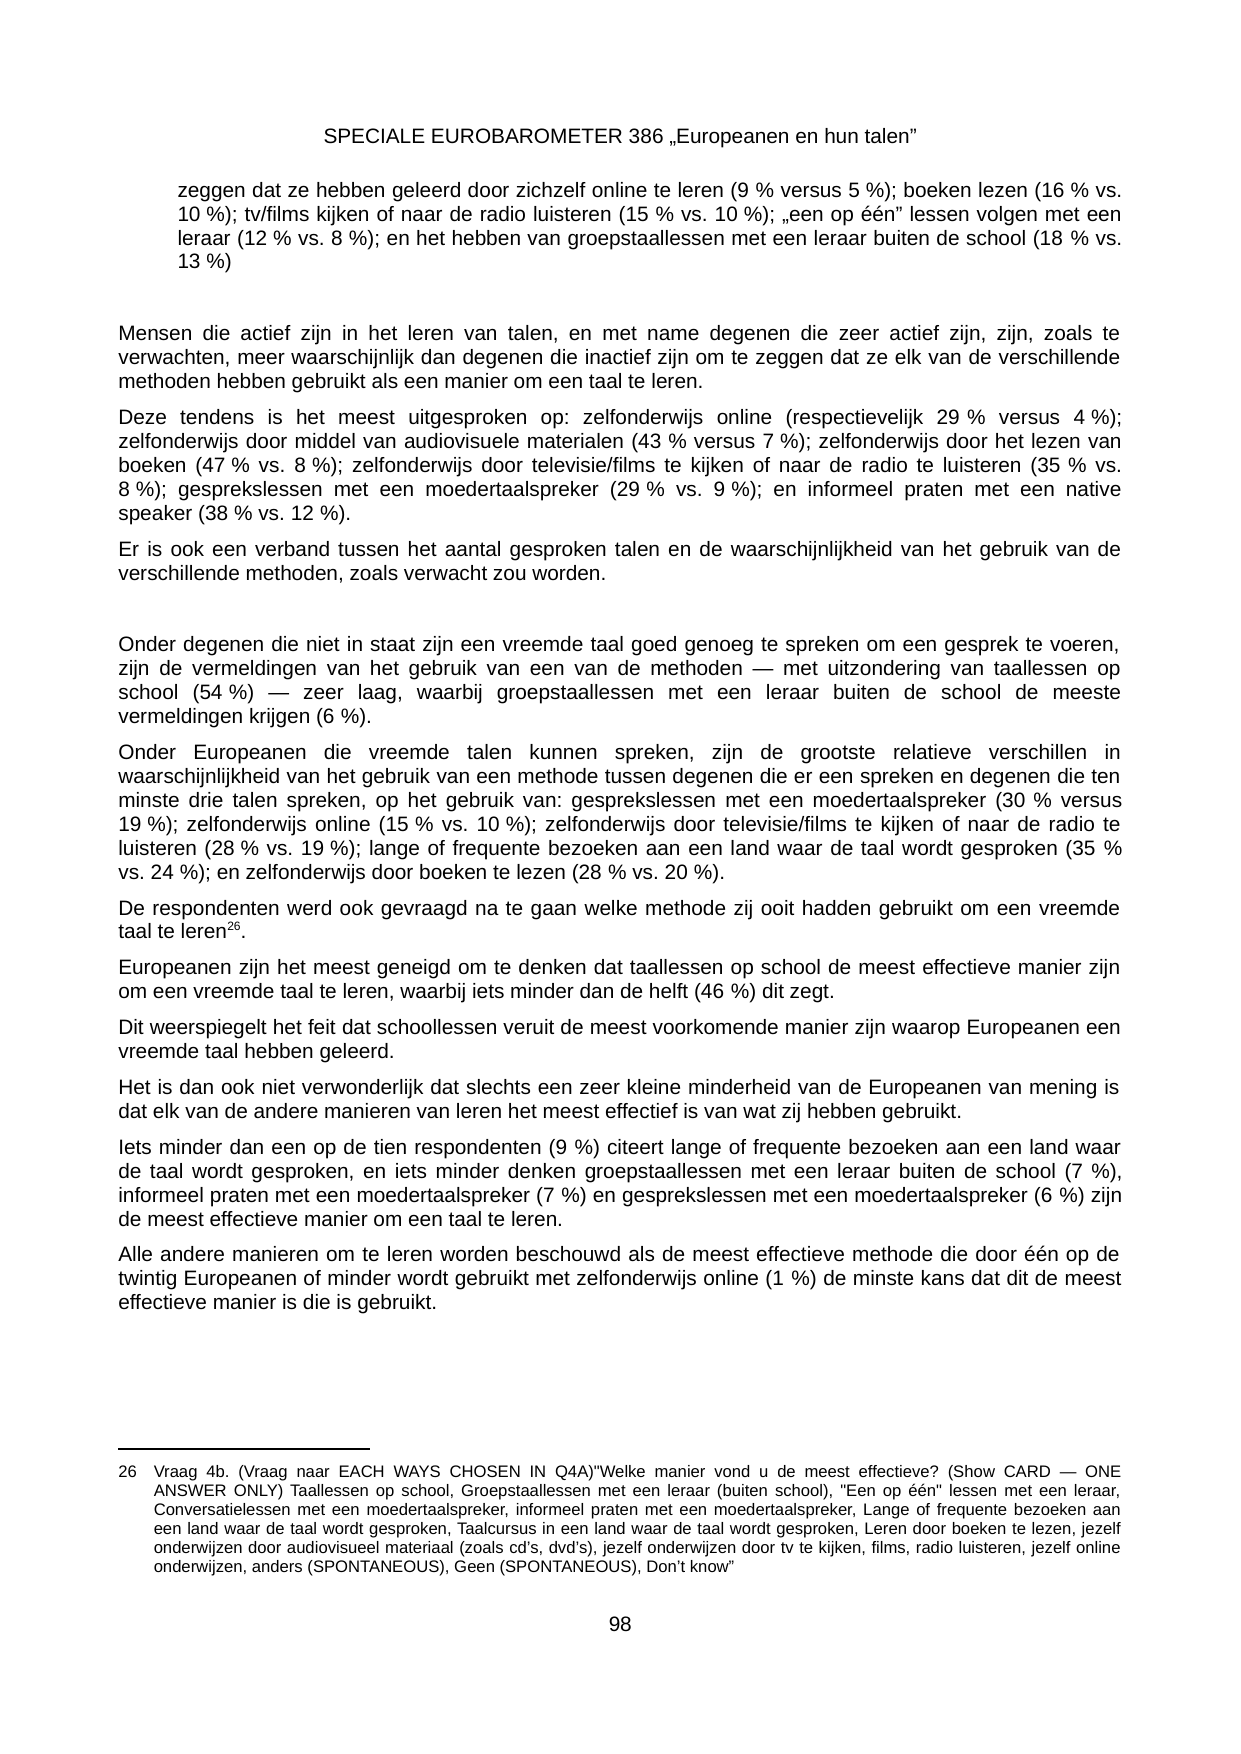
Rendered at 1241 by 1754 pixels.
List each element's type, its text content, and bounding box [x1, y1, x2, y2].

text Het is dan ook niet verwonderlijk dat slechts een zeer kleine minderheid van de Europeanen van mening is dat elk van de andere manieren van leren het meest effectief is van wat zij hebben gebruikt. [118, 1075, 1122, 1123]
text Vraag 4b. (Vraag naar EACH WAYS CHOSEN IN Q4A)"Welke manier vond u de meest effectieve? (Show CARD — ONE ANSWER ONLY) Taallessen op school, Groepstaallessen met een leraar (buiten school), "Een op één" lessen met een leraar, Conversatielessen met een moedertaalspreker, informeel praten met een moedertaalspreker, Lange of frequente bezoeken aan een land waar de taal wordt gesproken, Taalcursus in een land waar de taal wordt gesproken, Leren door boeken te lezen, jezelf onderwijzen door audiovisueel materiaal (zoals cd’s, dvd’s), jezelf onderwijzen door tv te kijken, films, radio luisteren, jezelf online onderwijzen, anders (SPONTANEOUS), Geen (SPONTANEOUS), Don’t know” [118, 1461, 1122, 1576]
text Dit weerspiegelt het feit dat schoollessen veruit de meest voorkomende manier zijn waarop Europeanen een vreemde taal hebben geleerd. [118, 1015, 1122, 1063]
text Alle andere manieren om te leren worden beschouwd als de meest effectieve methode die door één op de twintig Europeanen of minder wordt gebruikt met zelfonderwijs online (1 %) de minste kans dat dit de meest effectieve manier is die is gebruikt. [118, 1242, 1122, 1314]
text De respondenten werd ook gevraagd na te gaan welke methode zij ooit hadden gebruikt om een vreemde taal te leren. [118, 895, 1122, 943]
text zeggen dat ze hebben geleerd door zichzelf online te leren (9 % versus 5 %); boeken lezen (16 % vs. 10 %); tv/films kijken of naar de radio luisteren (15 % vs. 10 %); „een op één” lessen volgen met een leraar (12 % vs. 8 %); en het hebben van groepstaallessen met een leraar buiten de school (18 % vs. 13 %) [177, 177, 1122, 273]
text Mensen die actief zijn in het leren van talen, en met name degenen die zeer actief zijn, zijn, zoals te verwachten, meer waarschijnlijk dan degenen die inactief zijn om te zeggen dat ze elk van de verschillende methoden hebben gebruikt als een manier om een taal te leren. [118, 321, 1122, 393]
text Onder degenen die niet in staat zijn een vreemde taal goed genoeg te spreken om een gesprek te voeren, zijn de vermeldingen van het gebruik van een van de methoden — met uitzondering van taallessen op school (54 %) — zeer laag, waarbij groepstaallessen met een leraar buiten de school de meeste vermeldingen krijgen (6 %). [118, 632, 1122, 728]
text Er is ook een verband tussen het aantal gesproken talen en de waarschijnlijkheid van het gebruik van de verschillende methoden, zoals verwacht zou worden. [118, 536, 1122, 584]
text Iets minder dan een op de tien respondenten (9 %) citeert lange of frequente bezoeken aan een land waar de taal wordt gesproken, en iets minder denken groepstaallessen met een leraar buiten de school (7 %), informeel praten met een moedertaalspreker (7 %) en gesprekslessen met een moedertaalspreker (6 %) zijn de meest effectieve manier om een taal te leren. [118, 1134, 1122, 1230]
text Onder Europeanen die vreemde talen kunnen spreken, zijn de grootste relatieve verschillen in waarschijnlijkheid van het gebruik van een methode tussen degenen die er een spreken en degenen die ten minste drie talen spreken, op het gebruik van: gesprekslessen met een moedertaalspreker (30 % versus 19 %); zelfonderwijs online (15 % vs. 10 %); zelfonderwijs door televisie/films te kijken of naar de radio te luisteren (28 % vs. 19 %); lange of frequente bezoeken aan een land waar de taal wordt gesproken (35 % vs. 24 %); en zelfonderwijs door boeken te lezen (28 % vs. 20 %). [118, 740, 1122, 883]
text Europeanen zijn het meest geneigd om te denken dat taallessen op school de meest effectieve manier zijn om een vreemde taal te leren, waarbij iets minder dan de helft (46 %) dit zegt. [118, 955, 1122, 1003]
text Deze tendens is het meest uitgesproken op: zelfonderwijs online (respectievelijk 29 % versus 4 %); zelfonderwijs door middel van audiovisuele materialen (43 % versus 7 %); zelfonderwijs door het lezen van boeken (47 % vs. 8 %); zelfonderwijs door televisie/films te kijken of naar de radio te luisteren (35 % vs. 8 %); gesprekslessen met een moedertaalspreker (29 % vs. 9 %); en informeel praten met een native speaker (38 % vs. 12 %). [118, 405, 1122, 524]
